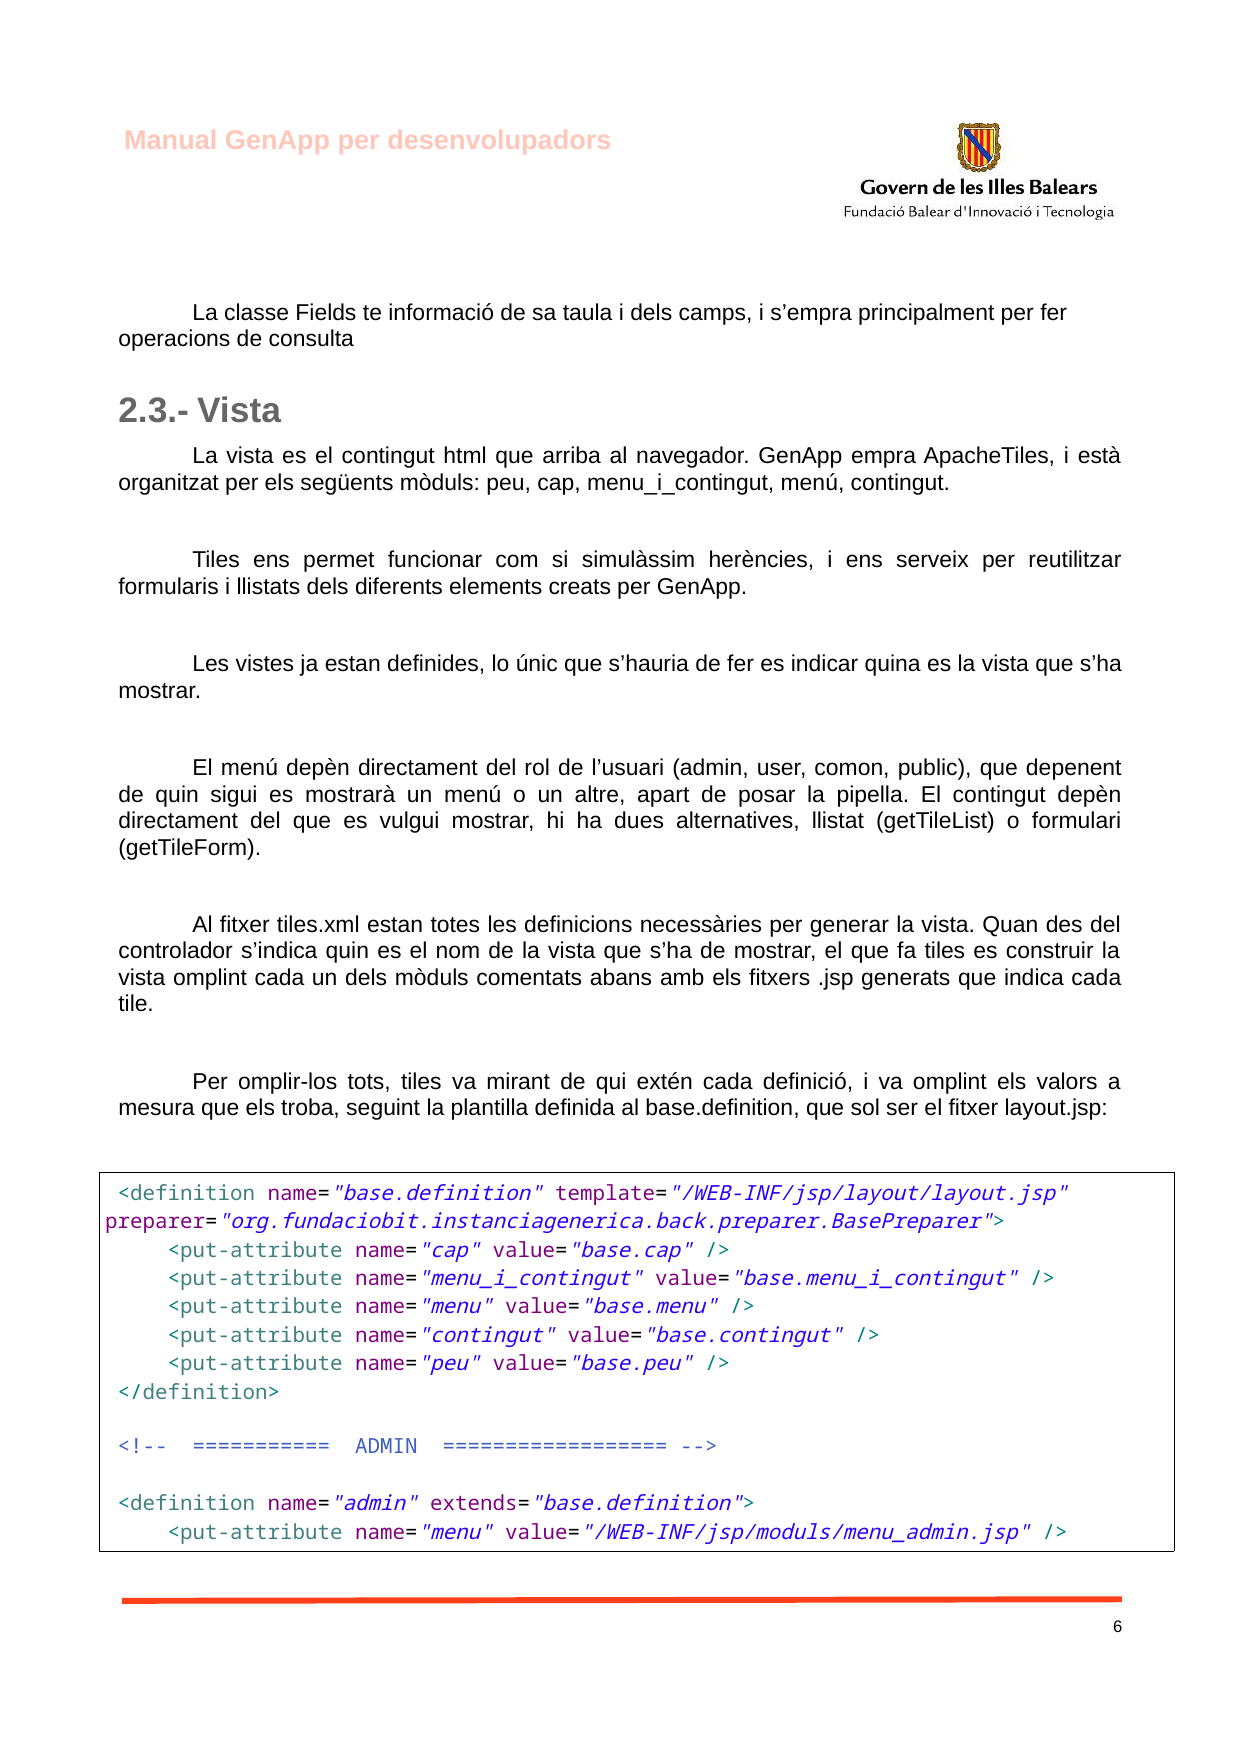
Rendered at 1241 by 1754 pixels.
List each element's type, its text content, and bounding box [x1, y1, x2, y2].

text Les vistes ja estan definides, lo únic que s’hauria de fer es indicar quina es la vista que s’ha mostrar. [118, 650, 1122, 703]
text La vista es el contingut html que arriba al navegador. GenApp empra ApacheTiles, i està organitzat per els següents mòduls: peu, cap, menu_i_contingut, menú, contingut. [118, 442, 1122, 495]
text Al fitxer tiles.xml estan totes les definicions necessàries per generar la vista. Quan des del controlador s’indica quin es el nom de la vista que s’ha de mostrar, el que fa tiles es construir la vista omplint cada un dels mòduls comentats abans amb els fitxers .jsp generats que indica cada tile. [118, 911, 1122, 1017]
picture [840, 123, 1117, 220]
text El menú depèn directament del rol de l’usuari (admin, user, comon, public), que depenent de quin sigui es mostrarà un menú o un altre, apart de posar la pipella. El contingut depèn directament del que es vulgui mostrar, hi ha dues alternatives, llistat (getTileList) o formulari (getTileForm). [118, 754, 1122, 860]
text Tiles ens permet funcionar com si simulàssim herències, i ens serveix per reutilitzar formularis i llistats dels diferents elements creats per GenApp. [118, 546, 1122, 599]
text Per omplir-los tots, tiles va mirant de qui extén cada definició, i va omplint els valors a mesura que els troba, seguint la plantilla definida al base.definition, que sol ser el fitxer layout.jsp: [118, 1068, 1122, 1121]
subtitle Vista [118, 389, 1122, 430]
text La classe Fields te informació de sa taula i dels camps, i s’empra principalment per fer operacions de consulta [118, 299, 1122, 351]
table_header <definition name="base.definition" template="/WEB-INF/jsp/layout/layout.jsp" preparer="org.fundaciobit.instanciagenerica.back.preparer.BasePreparer"> <put-attribute name="cap" value="base.cap" /> <put-attribute name="menu_i_contingut" value="base.menu_i_contingut" /> <put-attribute name="menu" value="base.menu" /> <put-attribute name="contingut" value="base.contingut" /> <put-attribute name="peu" value="base.peu" /> </definition> <!-- =========== ADMIN ================== --> <definition name="admin" extends="base.definition"> <put-attribute name="menu" value="/WEB-INF/jsp/moduls/menu_admin.jsp" /> [100, 1173, 1174, 1551]
